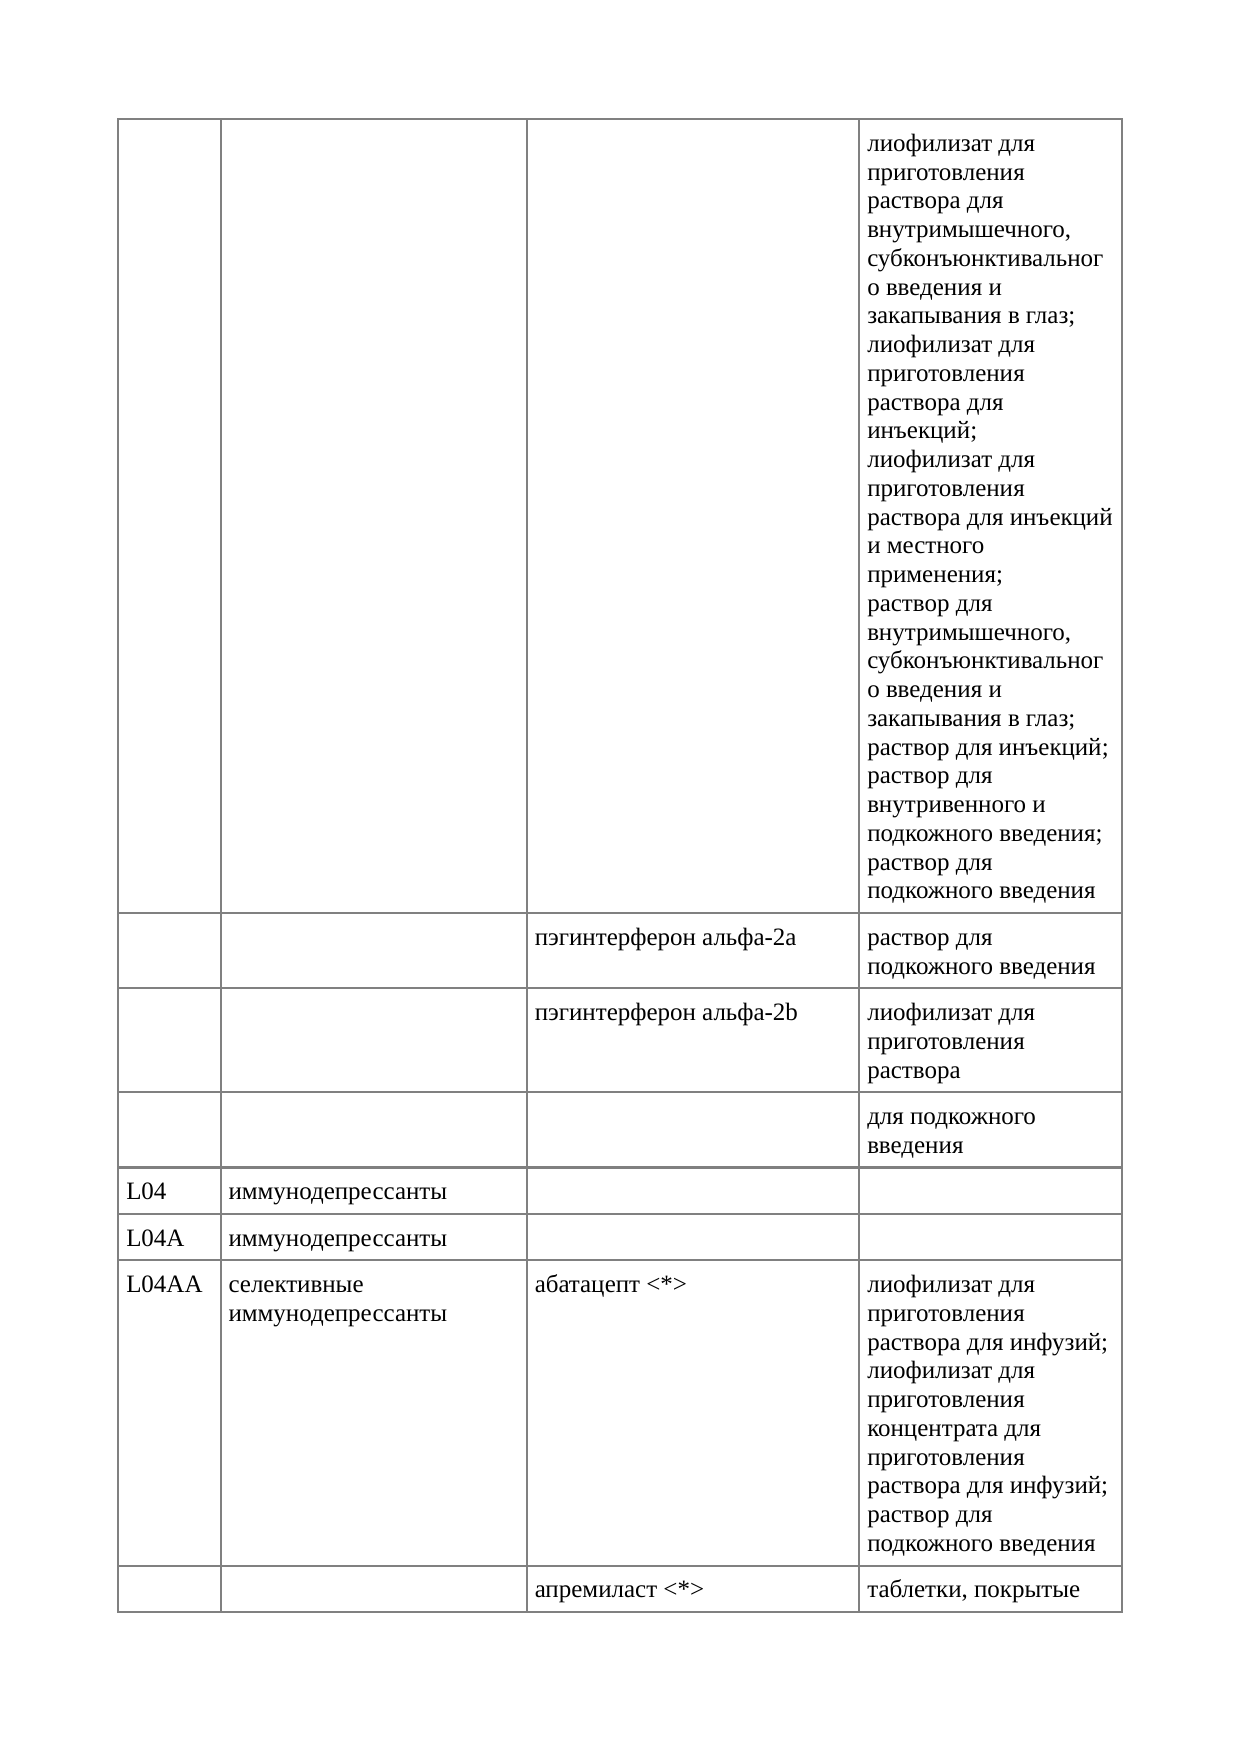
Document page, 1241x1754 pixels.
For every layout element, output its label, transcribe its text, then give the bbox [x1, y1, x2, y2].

table_cell пэгинтерферон альфа-2a [528, 914, 858, 987]
table_cell [119, 1093, 220, 1166]
table_cell пэгинтерферон альфа-2b [528, 989, 858, 1091]
table_cell [119, 914, 220, 987]
table_cell [222, 1093, 526, 1166]
table_cell [119, 120, 220, 912]
table_cell [222, 989, 526, 1091]
table_cell иммунодепрессанты [222, 1215, 526, 1259]
table_cell раствор для подкожного введения [860, 914, 1121, 987]
table_cell [528, 120, 858, 912]
table_cell L04AA [119, 1261, 220, 1564]
table_cell апремиласт <*> [528, 1567, 858, 1611]
table_cell лиофилизат для приготовления раствора для инфузий; лиофилизат для приготовления концентрата для приготовления раствора для инфузий; раствор для подкожного введения [860, 1261, 1121, 1564]
table_cell иммунодепрессанты [222, 1169, 526, 1213]
table_cell L04 [119, 1169, 220, 1213]
table_cell [119, 1567, 220, 1611]
table_cell [528, 1169, 858, 1213]
table_cell [528, 1215, 858, 1259]
table_cell таблетки, покрытые [860, 1567, 1121, 1611]
table_cell [222, 914, 526, 987]
table_cell [528, 1093, 858, 1166]
table_cell [222, 120, 526, 912]
table_cell L04A [119, 1215, 220, 1259]
table_cell абатацепт <*> [528, 1261, 858, 1564]
table_cell [119, 989, 220, 1091]
table_cell [860, 1169, 1121, 1213]
table_cell селективные иммунодепрессанты [222, 1261, 526, 1564]
table_cell [860, 1215, 1121, 1259]
table_cell лиофилизат для приготовления раствора [860, 989, 1121, 1091]
table_cell [222, 1567, 526, 1611]
table_cell для подкожного введения [860, 1093, 1121, 1166]
table_cell лиофилизат для приготовления раствора для внутримышечного, субконъюнктивального введения и закапывания в глаз; лиофилизат для приготовления раствора для инъекций; лиофилизат для приготовления раствора для инъекций и местного применения; раствор для внутримышечного, субконъюнктивального введения и закапывания в глаз; раствор для инъекций; раствор для внутривенного и подкожного введения; раствор для подкожного введения [860, 120, 1121, 912]
